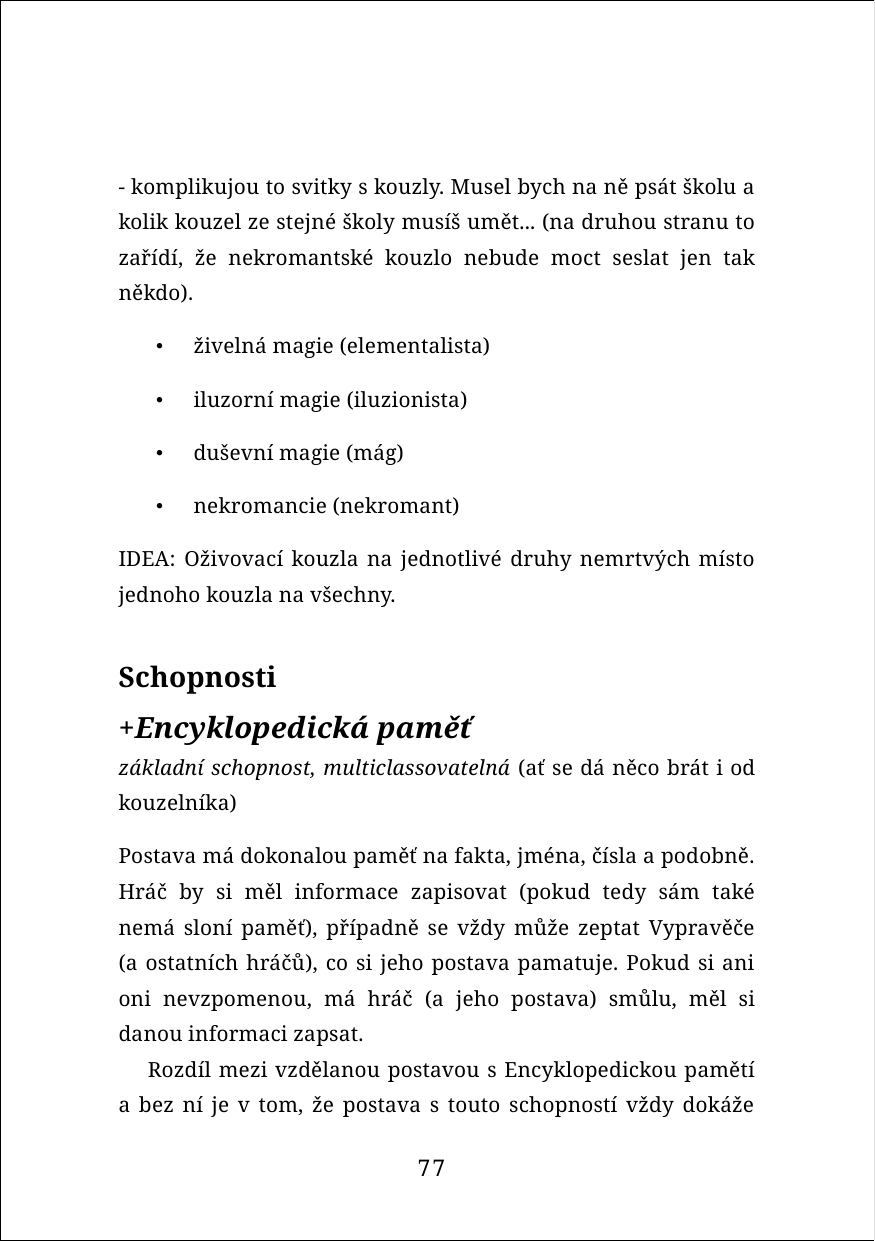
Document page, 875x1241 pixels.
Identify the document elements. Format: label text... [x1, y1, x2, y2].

text - komplikujou to svitky s kouzly. Musel bych na ně psát školu a kolik kouzel ze stejné školy musíš umět... (na druhou stranu to zařídí, že nekromantské kouzlo nebude moct seslat jen tak někdo). [118, 172, 756, 307]
list nekromancie (nekromant) [156, 491, 756, 520]
list živelná magie (elementalista) [156, 332, 756, 360]
list iluzorní magie (iluzionista) [156, 385, 756, 413]
text IDEA: Oživovací kouzla na jednotlivé druhy nemrtvých místo jednoho kouzla na všechny. [118, 544, 756, 608]
list duševní magie (mág) [156, 438, 756, 466]
text základní schopnost, multiclassovatelná (ať se dá něco brát i od kouzelníka) [118, 753, 756, 817]
text Postava má dokonalou paměť na fakta, jména, čísla a podobně. Hráč by si měl informace zapisovat (pokud tedy sám také nemá sloní paměť), případně se vždy může zeptat Vypravěče (a ostatních hráčů), co si jeho postava pamatuje. Pokud si ani oni nevzpomenou, má hráč (a jeho postava) smůlu, měl si danou informaci zapsat. Rozdíl mezi vzdělanou postavou s Encyklopedickou pamětí a bez ní je v tom, že postava s touto schopností vždy dokáže [118, 842, 756, 1119]
subtitle +Encyklopedická paměť [118, 707, 756, 747]
subtitle Schopnosti [118, 657, 756, 695]
